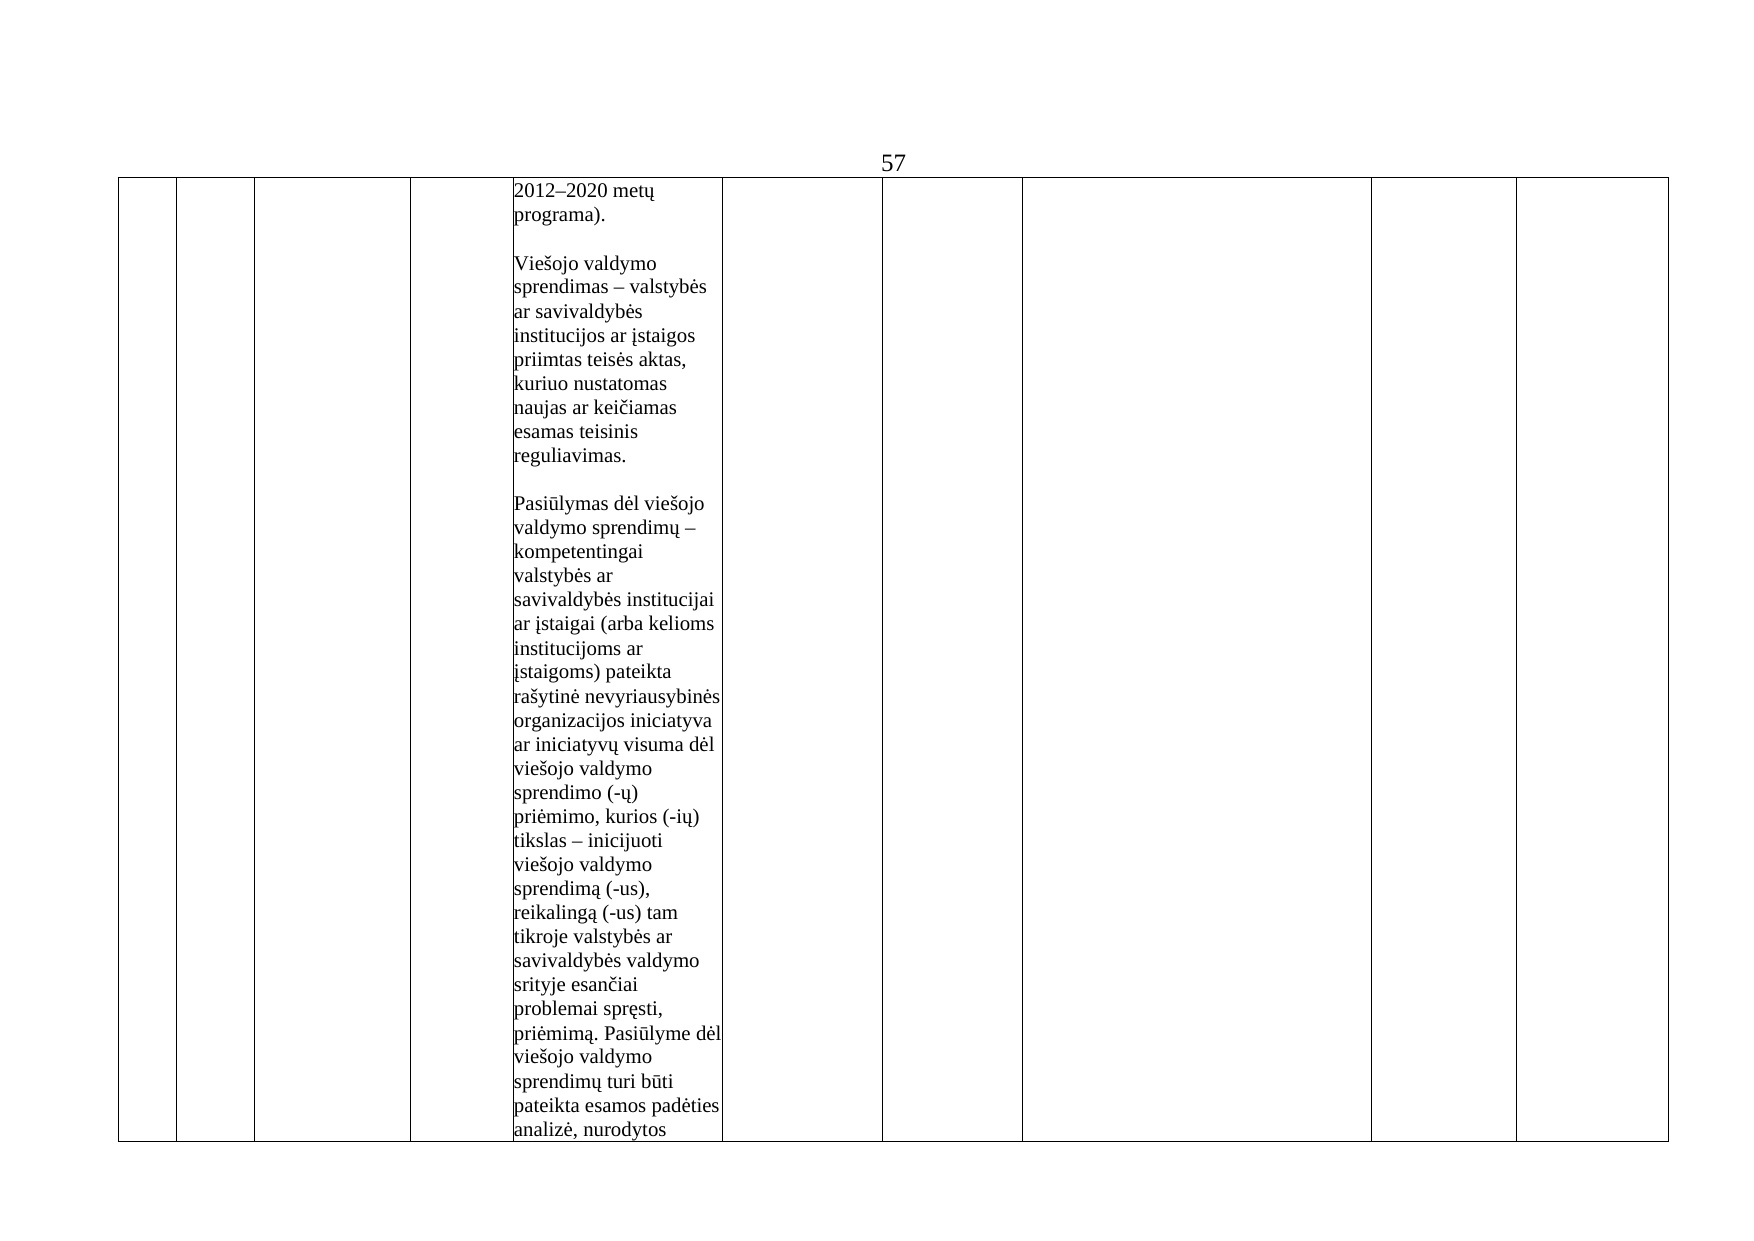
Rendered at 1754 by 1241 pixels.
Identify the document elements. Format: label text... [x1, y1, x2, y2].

table_cell [1023, 178, 1371, 1141]
table_cell 2012–2020 metų programa). Viešojo valdymo sprendimas – valstybės ar savivaldybės institucijos ar įstaigos priimtas teisės aktas, kuriuo nustatomas naujas ar keičiamas esamas teisinis reguliavimas. Pasiūlymas dėl viešojo valdymo sprendimų – kompetentingai valstybės ar savivaldybės institucijai ar įstaigai (arba kelioms institucijoms ar įstaigoms) pateikta rašytinė nevyriausybinės organizacijos iniciatyva ar iniciatyvų visuma dėl viešojo valdymo sprendimo (-ų) priėmimo, kurios (-ių) tikslas – inicijuoti viešojo valdymo sprendimą (-us), reikalingą (-us) tam tikroje valstybės ar savivaldybės valdymo srityje esančiai problemai spręsti, priėmimą. Pasiūlyme dėl viešojo valdymo sprendimų turi būti pateikta esamos padėties analizė, nurodytos [514, 178, 722, 1141]
table_cell [177, 178, 254, 1141]
table_cell [119, 178, 176, 1141]
table_cell [255, 178, 410, 1141]
table_cell [1517, 178, 1668, 1141]
table_cell [723, 178, 882, 1141]
table_cell [883, 178, 1022, 1141]
table_cell [411, 178, 513, 1141]
table_cell [1372, 178, 1516, 1141]
